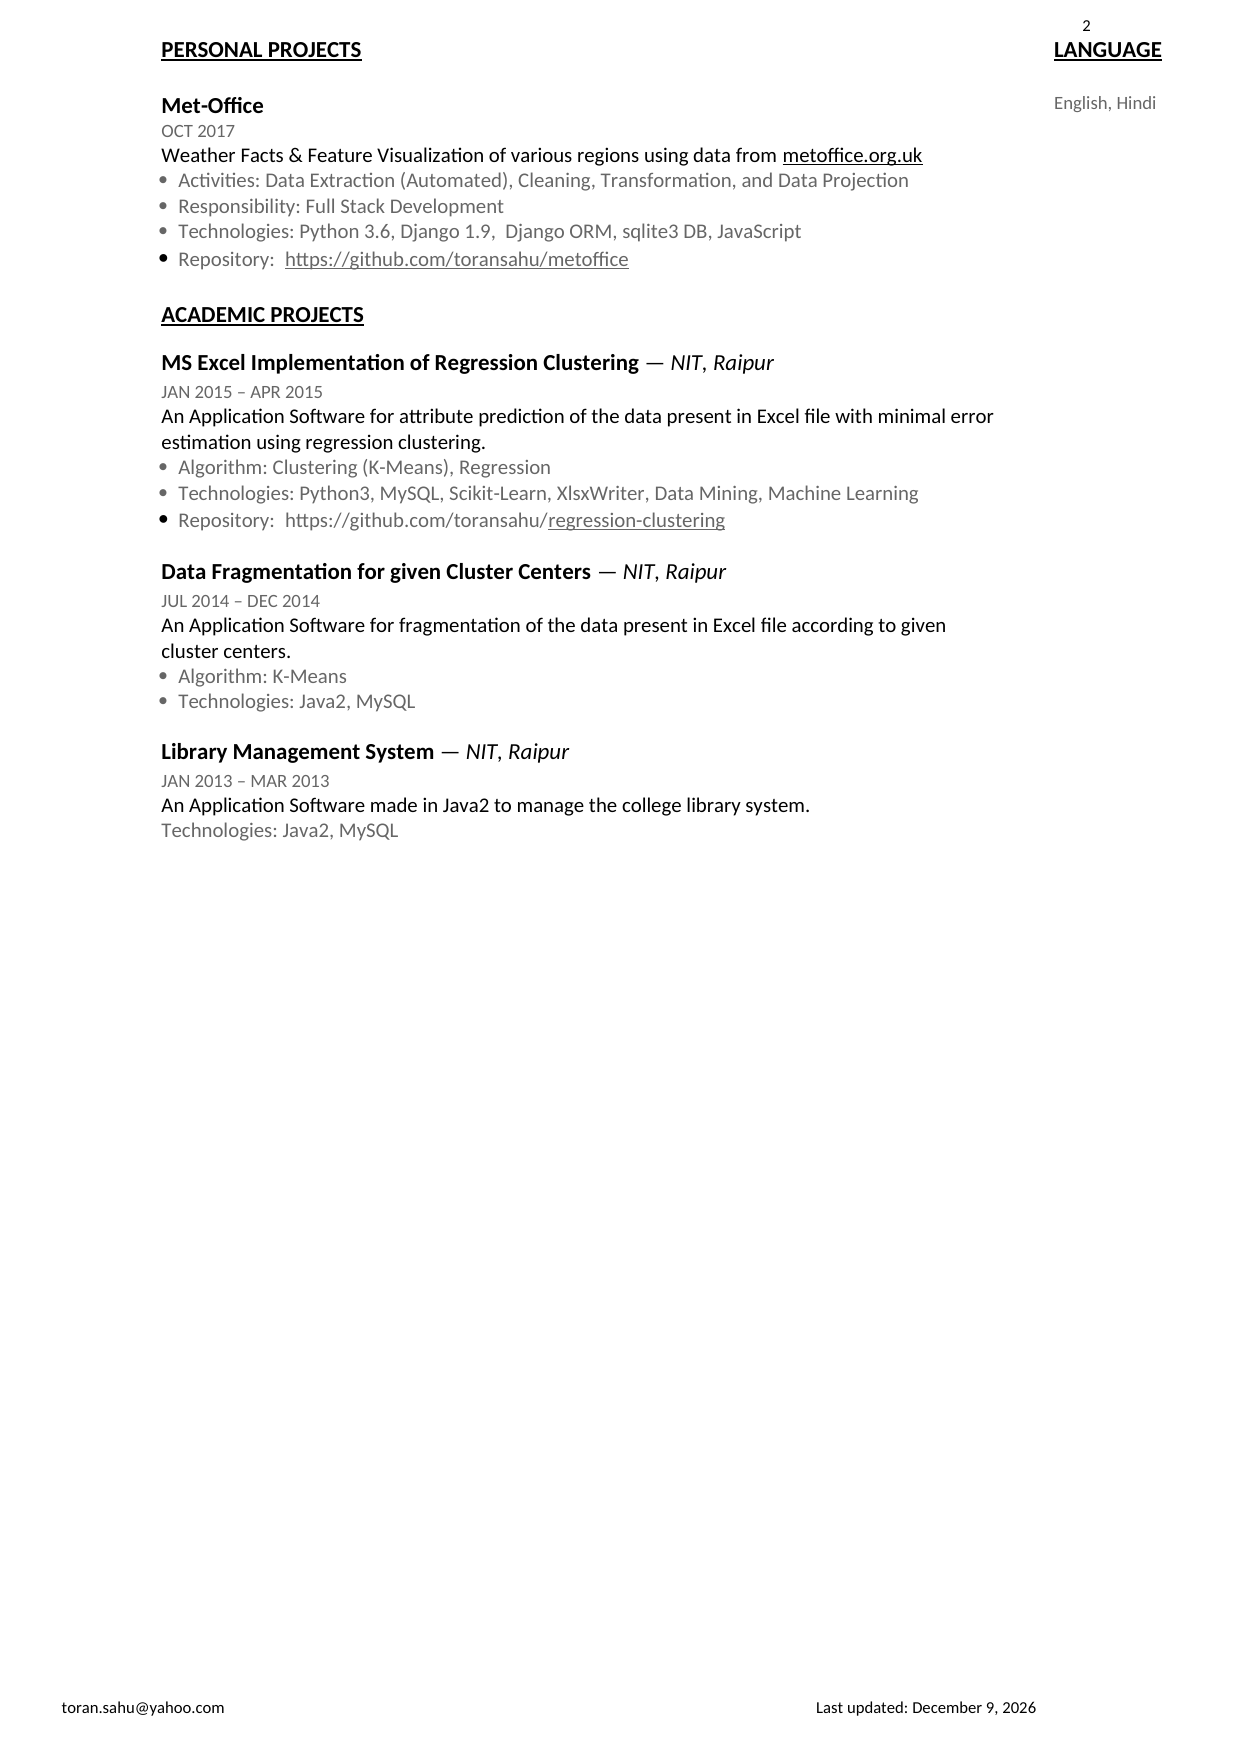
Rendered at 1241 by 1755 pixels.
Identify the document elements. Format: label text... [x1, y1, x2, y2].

table_cell ACADEMIC PROJECTS [150, 300, 1016, 348]
table_header [1016, 35, 1043, 843]
table_cell [1043, 349, 1240, 843]
table_header LANGUAGE [1043, 35, 1240, 91]
table_cell English, Hindi [1043, 91, 1240, 348]
table_cell Met-Office OCT 2017 Weather Facts & Feature Visualization of various regions using data from metoffice.org.uk Activities: Data Extraction (Automated), Cleaning, Transformation, and Data Projection Responsibility: Full Stack Development Technologies: Python 3.6, Django 1.9, Django ORM, sqlite3 DB, JavaScript Repository: https://github.com/toransahu/metoffice [150, 91, 1016, 300]
table_header PERSONAL PROJECTS [150, 35, 1016, 91]
table_cell MS Excel Implementation of Regression Clustering — NIT, Raipur JAN 2015 – APR 2015 An Application Software for attribute prediction of the data present in Excel file with minimal error estimation using regression clustering. Algorithm: Clustering (K-Means), Regression Technologies: Python3, MySQL, Scikit-Learn, XlsxWriter, Data Mining, Machine Learning Repository: https://github.com/toransahu/regression-clustering Data Fragmentation for given Cluster Centers — NIT, Raipur JUL 2014 – DEC 2014 An Application Software for fragmentation of the data present in Excel file according to given cluster centers. Algorithm: K-Means Technologies: Java2, MySQL Library Management System — NIT, Raipur JAN 2013 – MAR 2013 An Application Software made in Java2 to manage the college library system. Technologies: Java2, MySQL [150, 349, 1016, 843]
